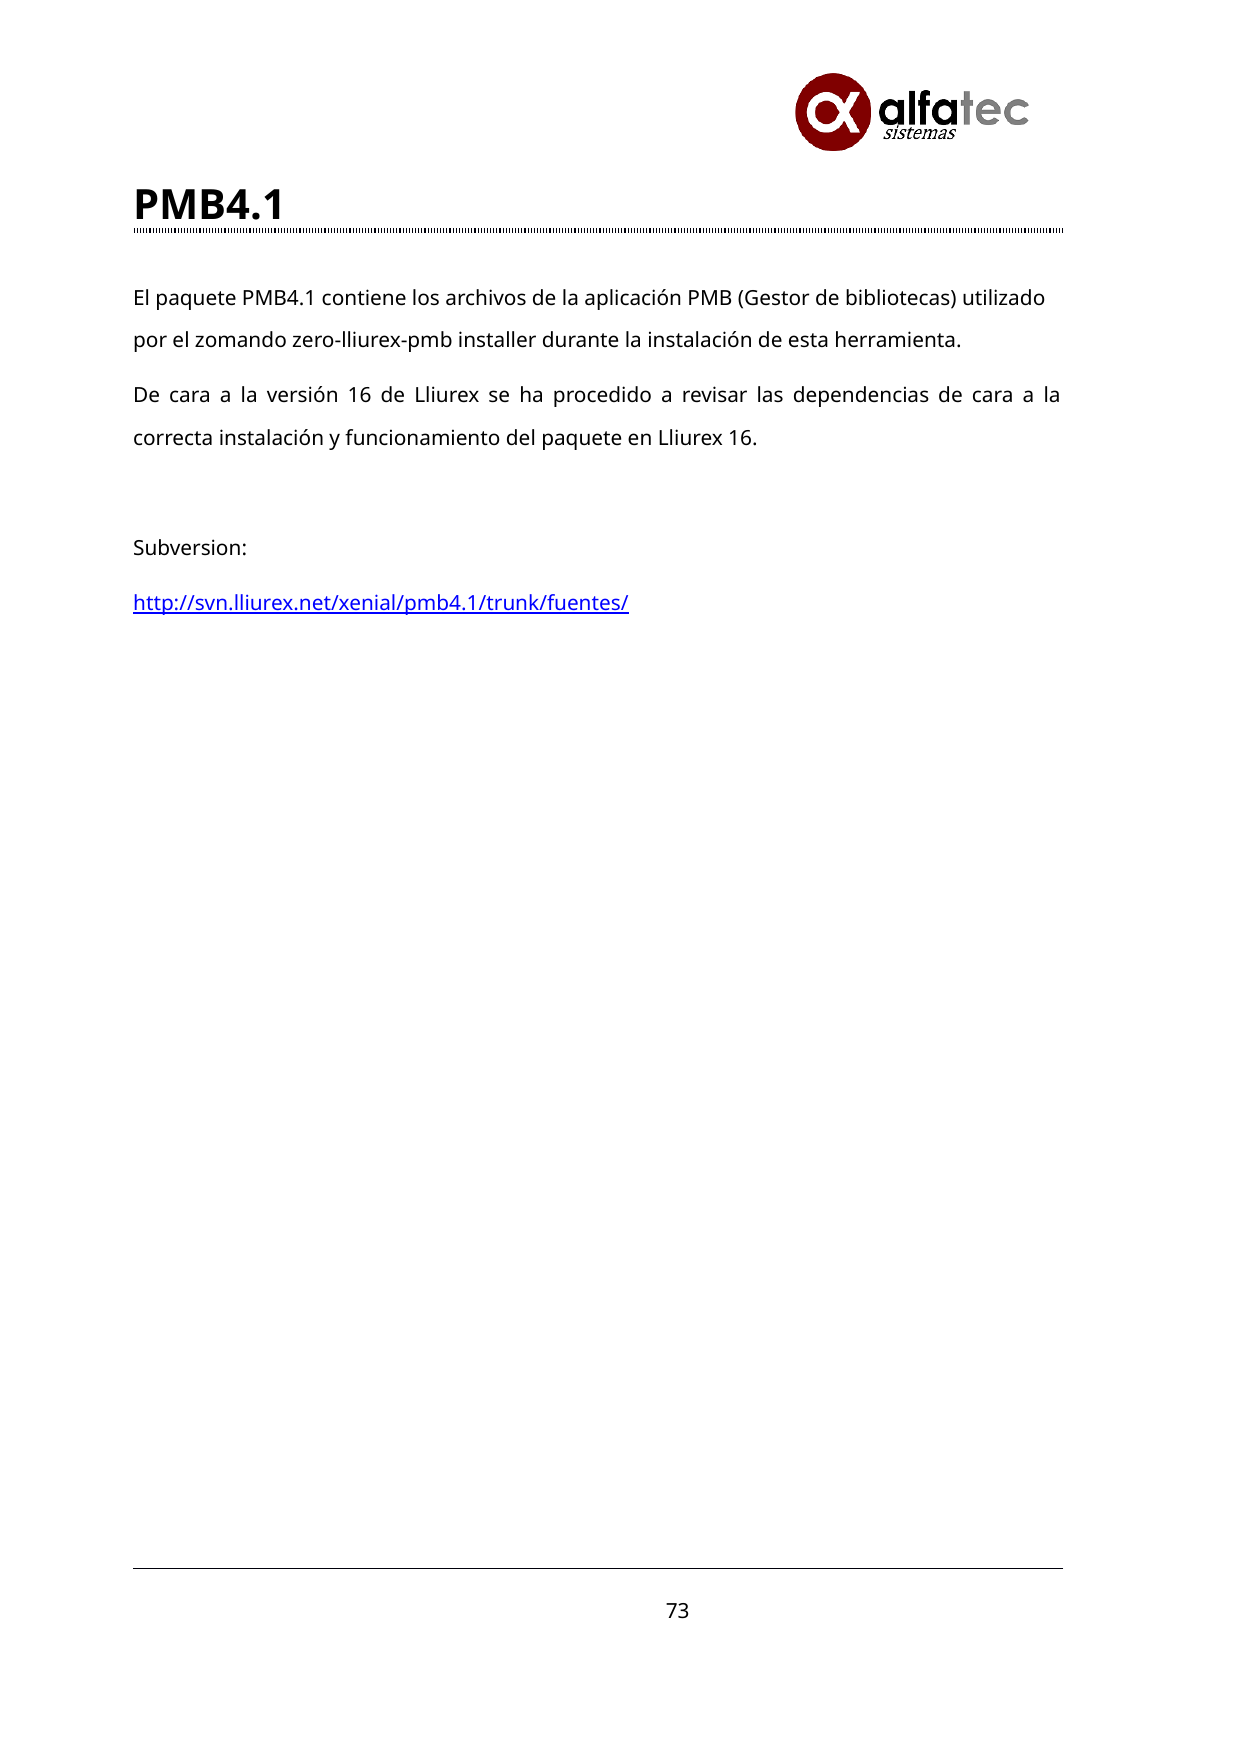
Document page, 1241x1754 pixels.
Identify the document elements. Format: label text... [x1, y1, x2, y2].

subtitle PMB4.1 [133, 193, 1063, 233]
text El paquete PMB4.1 contiene los archivos de la aplicación PMB (Gestor de bibliotecas) utilizado por el zomando zero-lliurex-pmb installer durante la instalación de esta herramienta. [133, 283, 1063, 354]
text Subversion: [133, 533, 1063, 562]
text De cara a la versión 16 de Lliurex se ha procedido a revisar las dependencias de cara a la correcta instalación y funcionamiento del paquete en Lliurex 16. [133, 380, 1063, 451]
text http://svn.lliurex.net/xenial/pmb4.1/trunk/fuentes/ [133, 588, 1063, 617]
picture [795, 73, 1031, 151]
